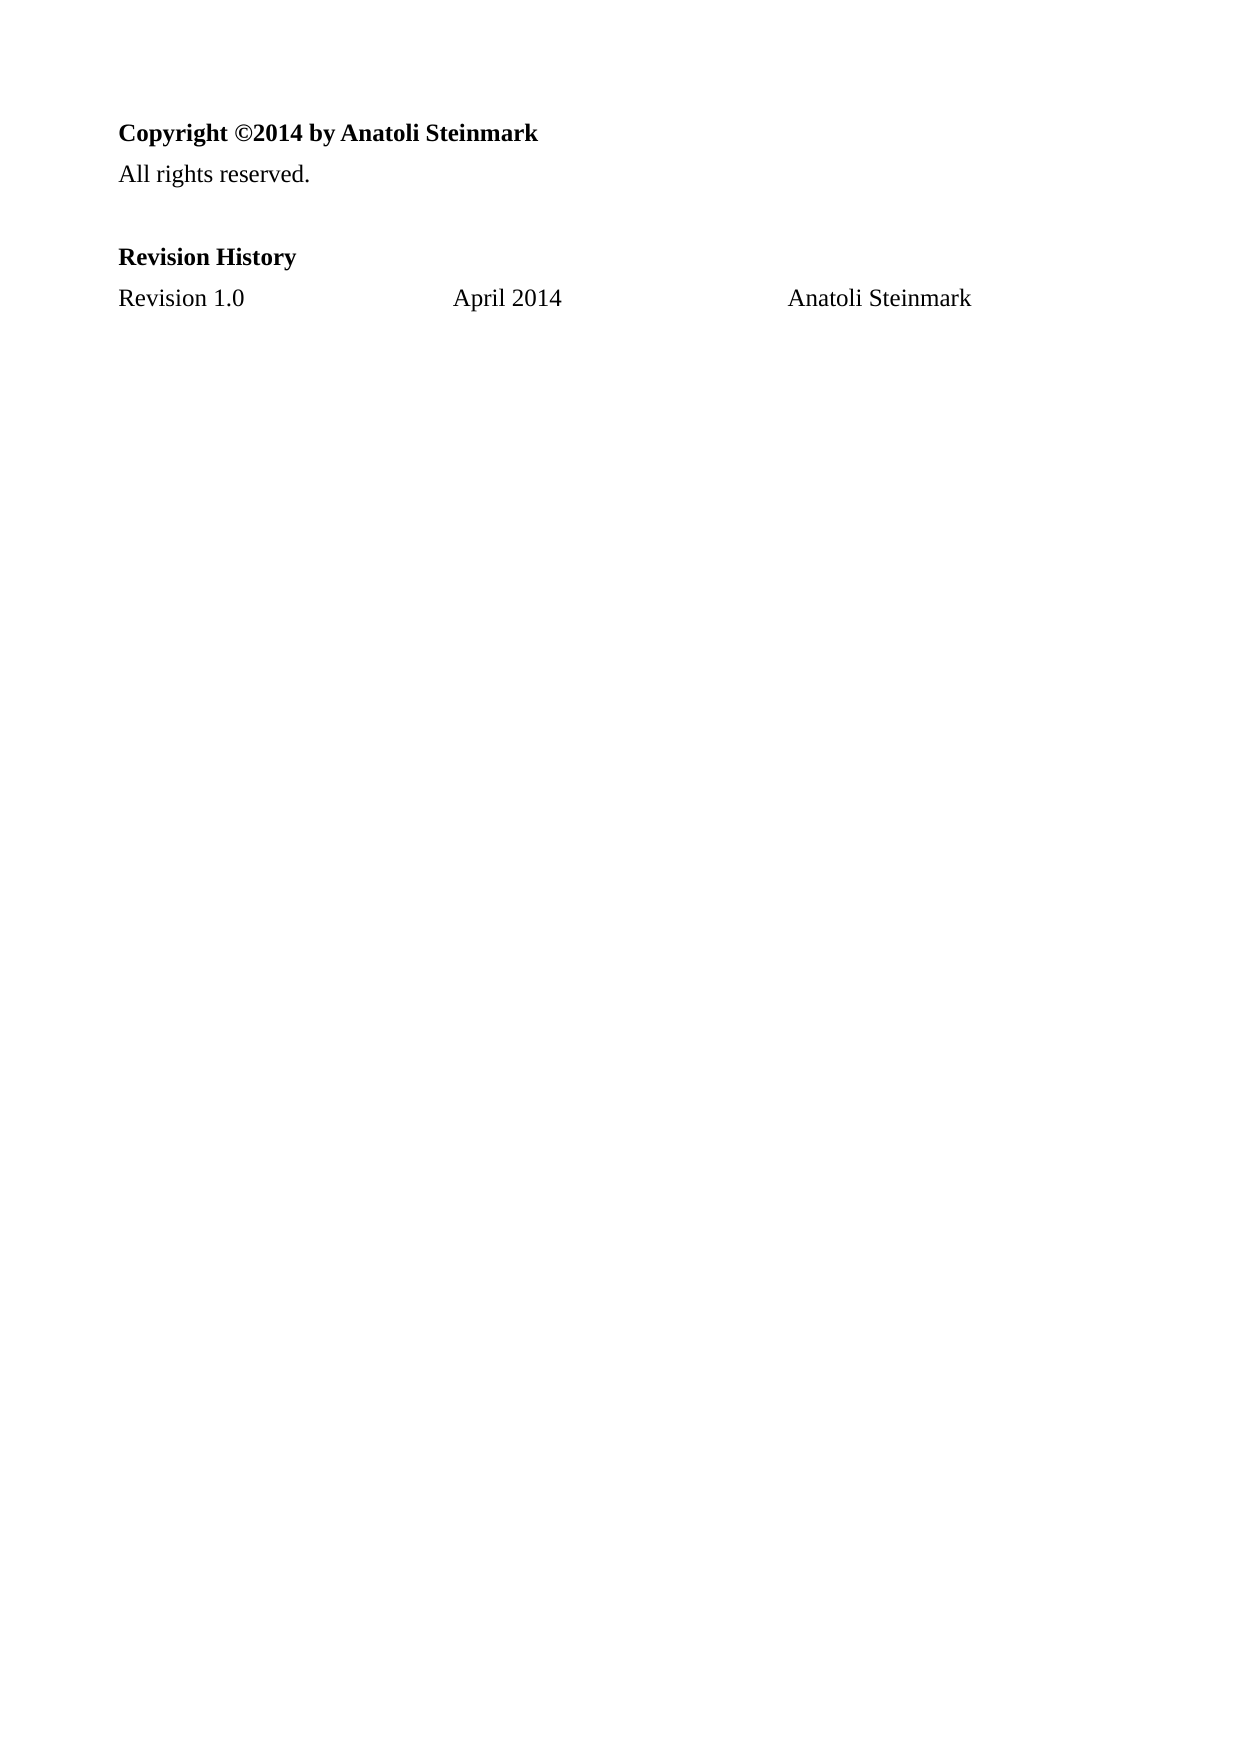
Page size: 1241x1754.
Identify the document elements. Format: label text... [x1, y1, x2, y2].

text Copyright ©2014 by Anatoli Steinmark [118, 118, 1122, 147]
text All rights reserved. [118, 159, 1122, 188]
table_header Revision 1.0 [118, 283, 453, 312]
table_header Anatoli Steinmark [788, 283, 1122, 312]
text Revision History [118, 242, 1122, 271]
table_header April 2014 [453, 283, 787, 312]
